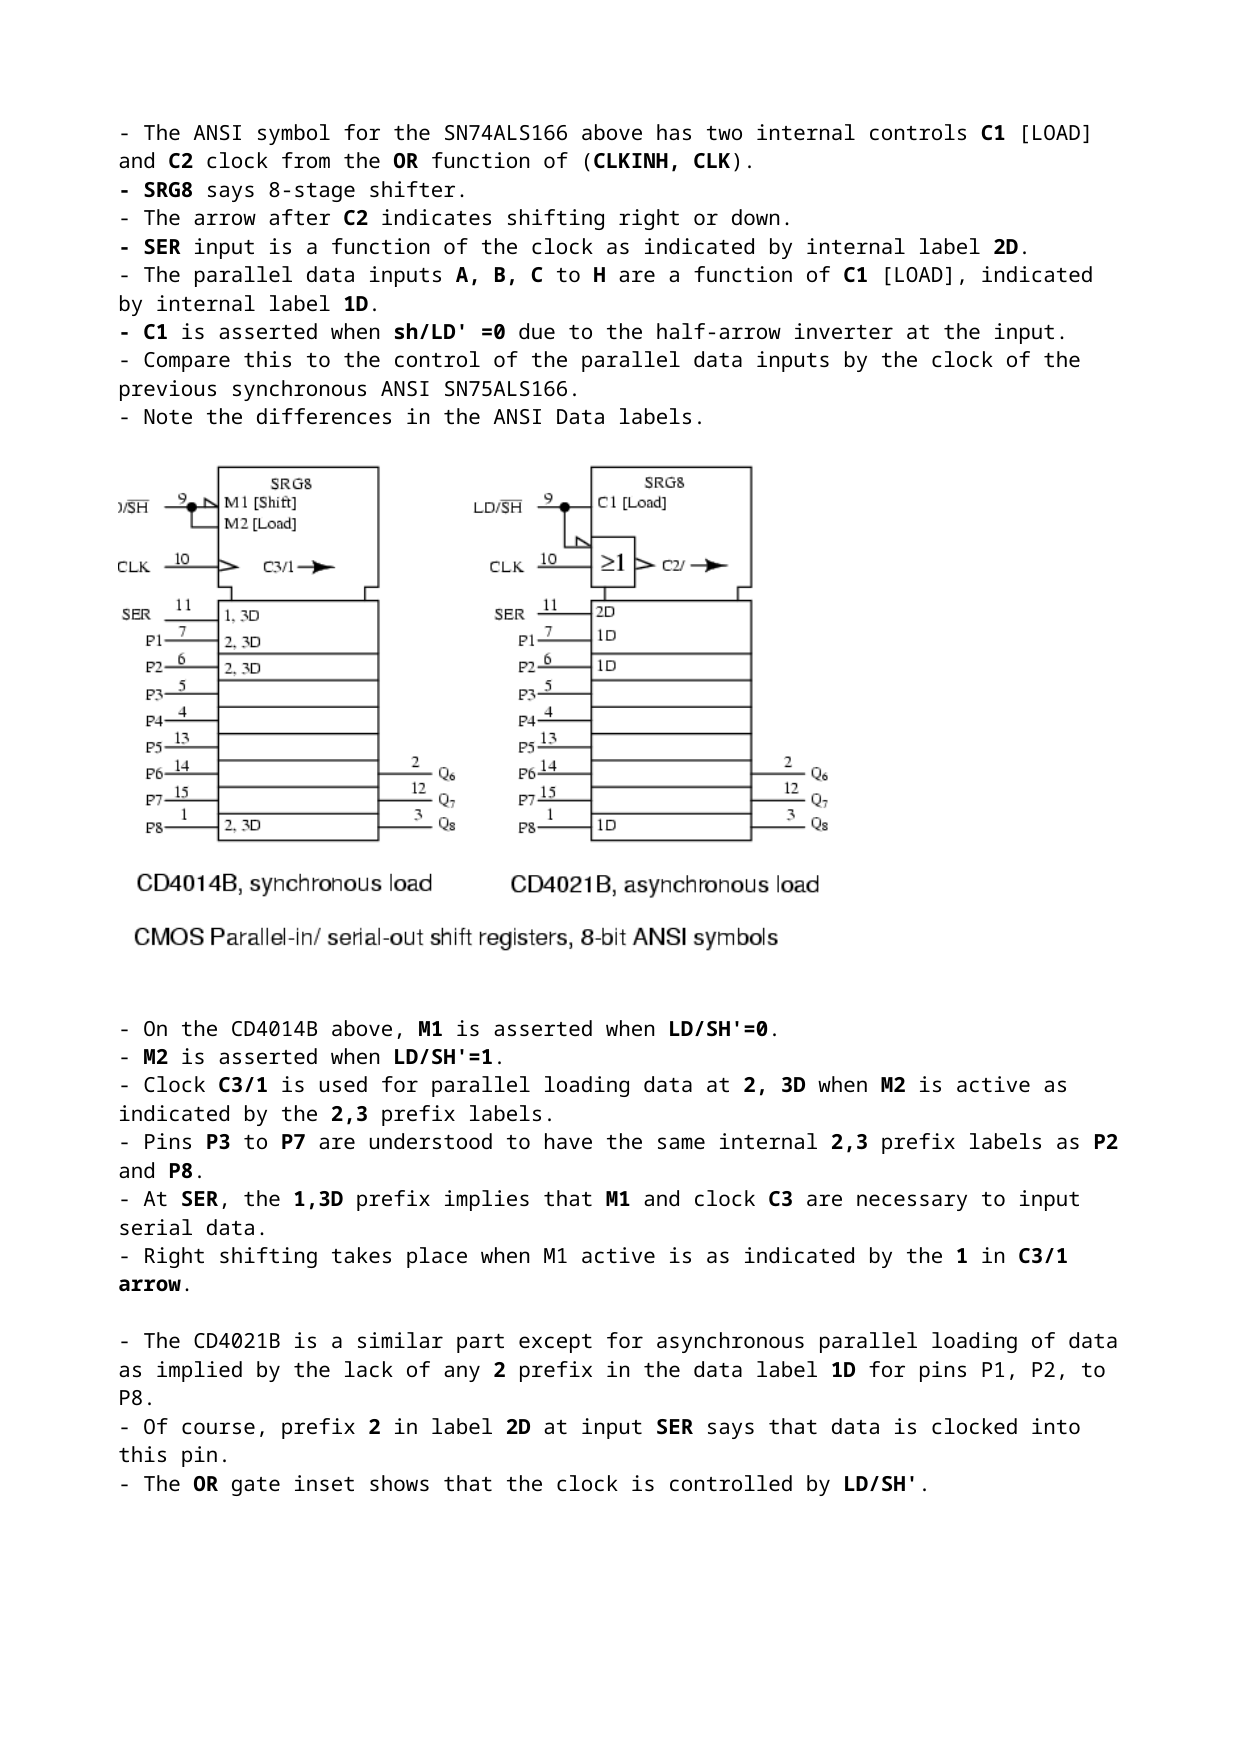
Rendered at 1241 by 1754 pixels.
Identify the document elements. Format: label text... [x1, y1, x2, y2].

text - At SER, the 1,3D prefix implies that M1 and clock C3 are necessary to input serial data. [118, 1184, 1122, 1241]
text - M2 is asserted when LD/SH'=1. [118, 1042, 1122, 1071]
text - Compare this to the control of the parallel data inputs by the clock of the previous synchronous ANSI SN75ALS166. [118, 346, 1122, 402]
text - The parallel data inputs A, B, C to H are a function of C1 [LOAD], indicated by internal label 1D. [118, 260, 1122, 317]
text - SRG8 says 8-stage shifter. [118, 175, 1122, 203]
text - SER input is a function of the clock as indicated by internal label 2D. [118, 232, 1122, 260]
text - The OR gate inset shows that the clock is controlled by LD/SH'. [118, 1469, 1122, 1497]
text - The CD4021B is a similar part except for asynchronous parallel loading of data as implied by the lack of any 2 prefix in the data label 1D for pins P1, P2, to P8. [118, 1326, 1122, 1412]
text - Note the differences in the ANSI Data labels. [118, 402, 1122, 431]
text - Of course, prefix 2 in label 2D at input SER says that data is clocked into this pin. [118, 1412, 1122, 1469]
text - On the CD4014B above, M1 is asserted when LD/SH'=0. [118, 1014, 1122, 1042]
text - C1 is asserted when sh/LD' =0 due to the half-arrow inverter at the input. [118, 317, 1122, 346]
text - The ANSI symbol for the SN74ALS166 above has two internal controls C1 [LOAD] and C2 clock from the OR function of (CLKINH, CLK). [118, 118, 1122, 175]
picture [118, 459, 829, 957]
text - Right shifting takes place when M1 active is as indicated by the 1 in C3/1 arrow. [118, 1241, 1122, 1298]
text - The arrow after C2 indicates shifting right or down. [118, 203, 1122, 232]
text - Clock C3/1 is used for parallel loading data at 2, 3D when M2 is active as indicated by the 2,3 prefix labels. [118, 1071, 1122, 1127]
text - Pins P3 to P7 are understood to have the same internal 2,3 prefix labels as P2 and P8. [118, 1127, 1122, 1184]
